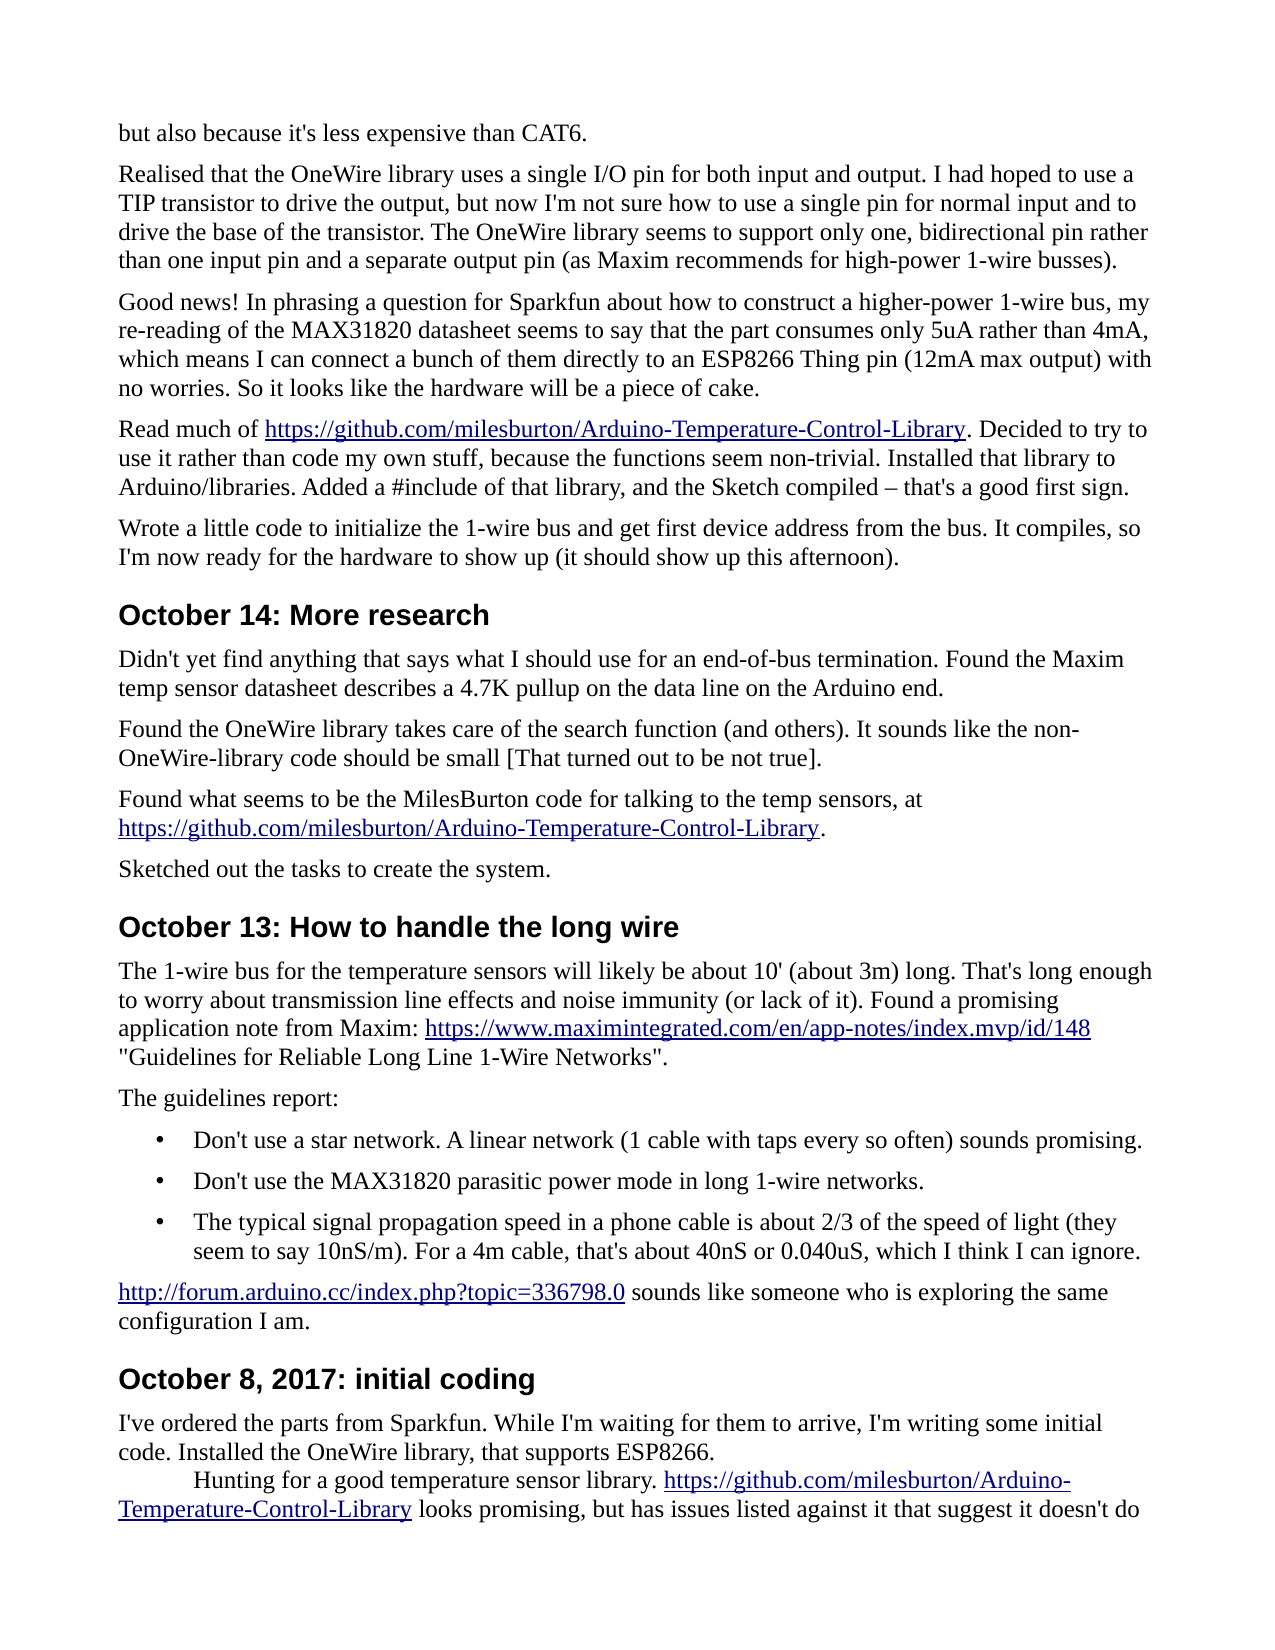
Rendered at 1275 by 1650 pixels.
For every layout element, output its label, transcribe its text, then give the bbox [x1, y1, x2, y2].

text The guidelines report: [118, 1083, 1157, 1112]
text Good news! In phrasing a question for Sparkfun about how to construct a higher-power 1-wire bus, my re-reading of the MAX31820 datasheet seems to say that the part consumes only 5uA rather than 4mA, which means I can connect a bunch of them directly to an ESP8266 Thing pin (12mA max output) with no worries. So it looks like the hardware will be a piece of cake. [118, 287, 1157, 402]
text but also because it's less expensive than CAT6. [118, 118, 1157, 147]
text Found what seems to be the MilesBurton code for talking to the temp sensors, at https://github.com/milesburton/Arduino-Temperature-Control-Library. [118, 784, 1157, 841]
text The 1-wire bus for the temperature sensors will likely be about 10' (about 3m) long. That's long enough to worry about transmission line effects and noise immunity (or lack of it). Found a promising application note from Maxim: https://www.maximintegrated.com/en/app-notes/index.mvp/id/148 "Guidelines for Reliable Long Line 1-Wire Networks". [118, 956, 1157, 1071]
text Realised that the OneWire library uses a single I/O pin for both input and output. I had hoped to use a TIP transistor to drive the output, but now I'm not sure how to use a single pin for normal input and to drive the base of the transistor. The OneWire library seems to support only one, bidirectional pin rather than one input pin and a separate output pin (as Maxim recommends for high-power 1-wire busses). [118, 159, 1157, 274]
subtitle October 13: How to handle the long wire [118, 910, 1157, 943]
text Sketched out the tasks to create the system. [118, 854, 1157, 883]
text Wrote a little code to initialize the 1-wire bus and get first device address from the bus. It compiles, so I'm now ready for the hardware to show up (it should show up this afternoon). [118, 513, 1157, 571]
text Didn't yet find anything that says what I should use for an end-of-bus termination. Found the Maxim temp sensor datasheet describes a 4.7K pullup on the data line on the Arduino end. [118, 644, 1157, 701]
text I've ordered the parts from Sparkfun. While I'm waiting for them to arrive, I'm writing some initial code. Installed the OneWire library, that supports ESP8266. Hunting for a good temperature sensor library. https://github.com/milesburton/Arduino-Temperature-Control-Library looks promising, but has issues listed against it that suggest it doesn't do [118, 1408, 1157, 1523]
text Found the OneWire library takes care of the search function (and others). It sounds like the non-OneWire-library code should be small [That turned out to be not true]. [118, 714, 1157, 771]
subtitle October 8, 2017: initial coding [118, 1362, 1157, 1396]
list Don't use the MAX31820 parasitic power mode in long 1-wire networks. [156, 1166, 1157, 1195]
text http://forum.arduino.cc/index.php?topic=336798.0 sounds like someone who is exploring the same configuration I am. [118, 1277, 1157, 1335]
list Don't use a star network. A linear network (1 cable with taps every so often) sounds promising. [156, 1125, 1157, 1153]
text Read much of https://github.com/milesburton/Arduino-Temperature-Control-Library. Decided to try to use it rather than code my own stuff, because the functions seem non-trivial. Installed that library to Arduino/libraries. Added a #include of that library, and the Sketch compiled – that's a good first sign. [118, 414, 1157, 501]
list The typical signal propagation speed in a phone cable is about 2/3 of the speed of light (they seem to say 10nS/m). For a 4m cable, that's about 40nS or 0.040uS, which I think I can ignore. [156, 1207, 1157, 1265]
subtitle October 14: More research [118, 598, 1157, 631]
